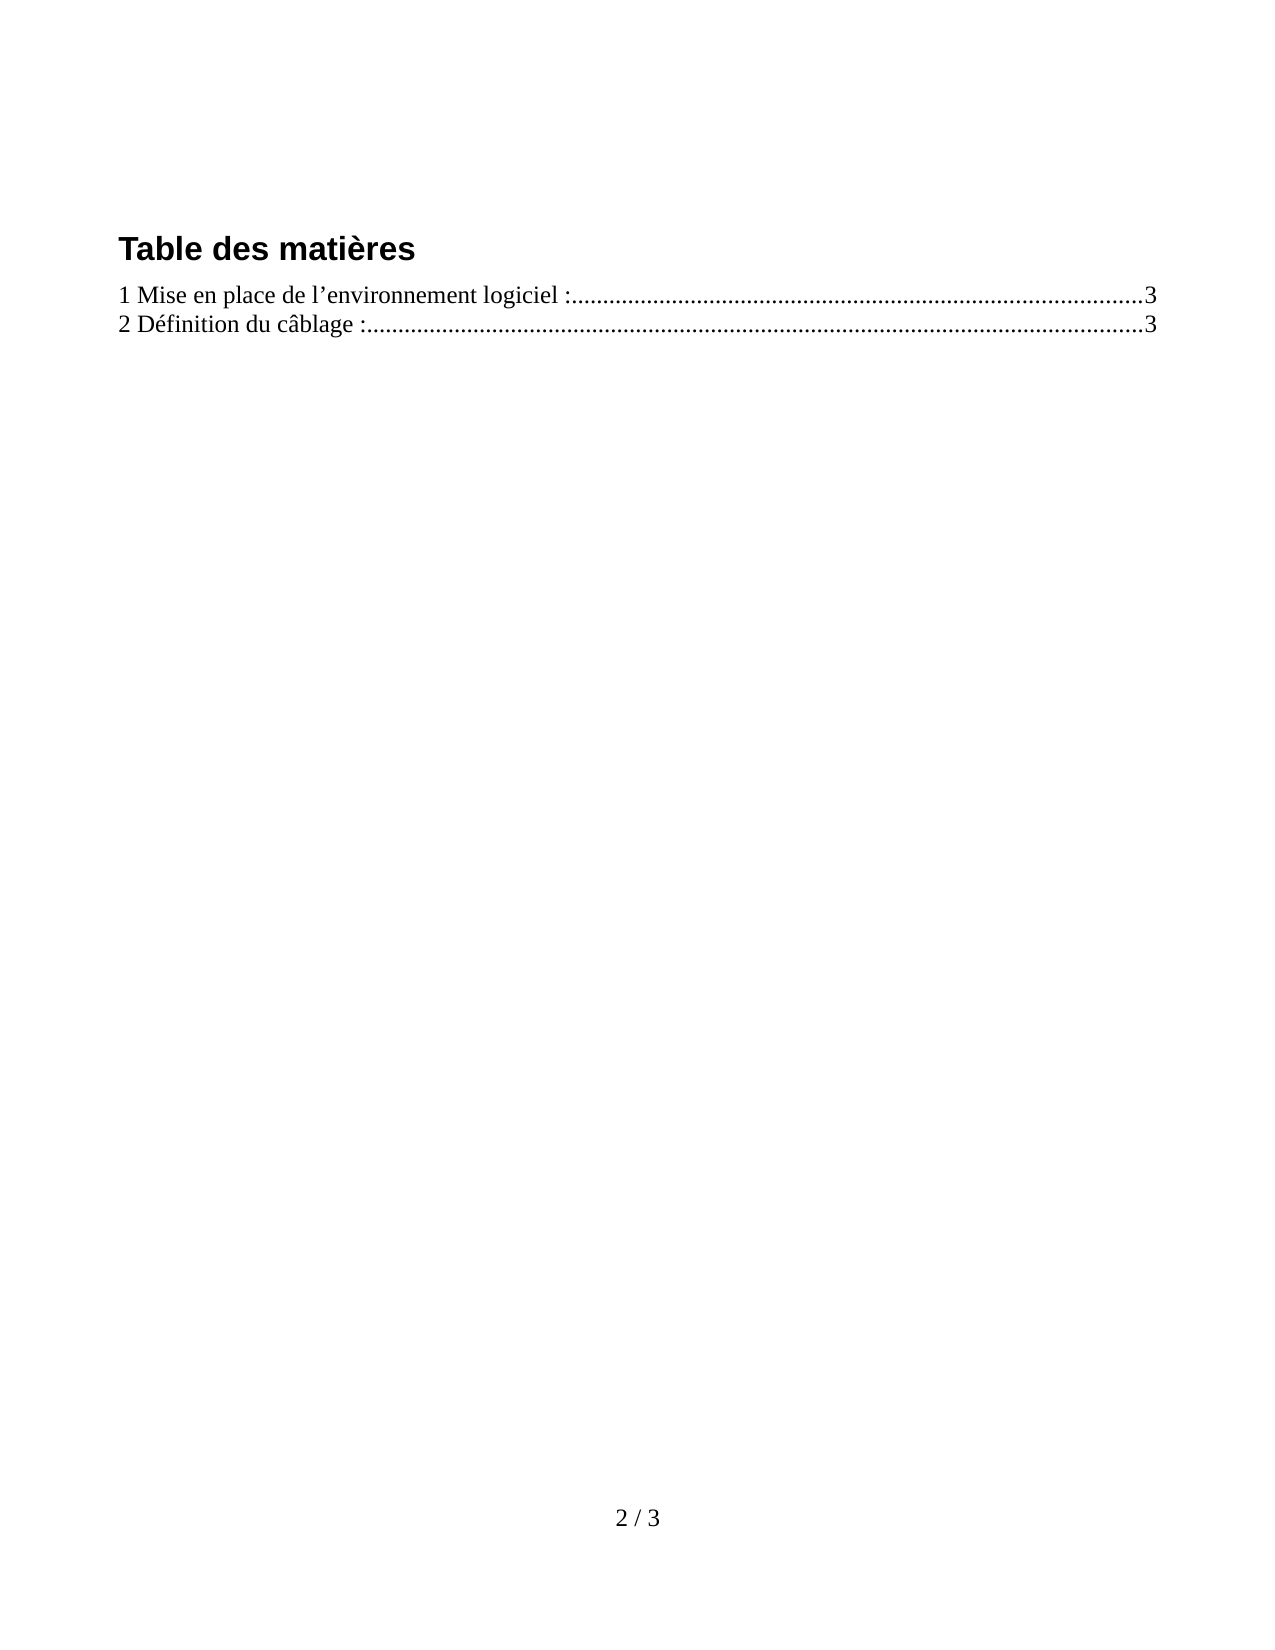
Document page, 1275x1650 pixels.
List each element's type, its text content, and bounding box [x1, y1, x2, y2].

text 1 Mise en place de l’environnement logiciel : 3 [118, 280, 1157, 309]
subtitle Table des matières [118, 229, 1157, 268]
text 2 Définition du câblage : 3 [118, 309, 1157, 338]
